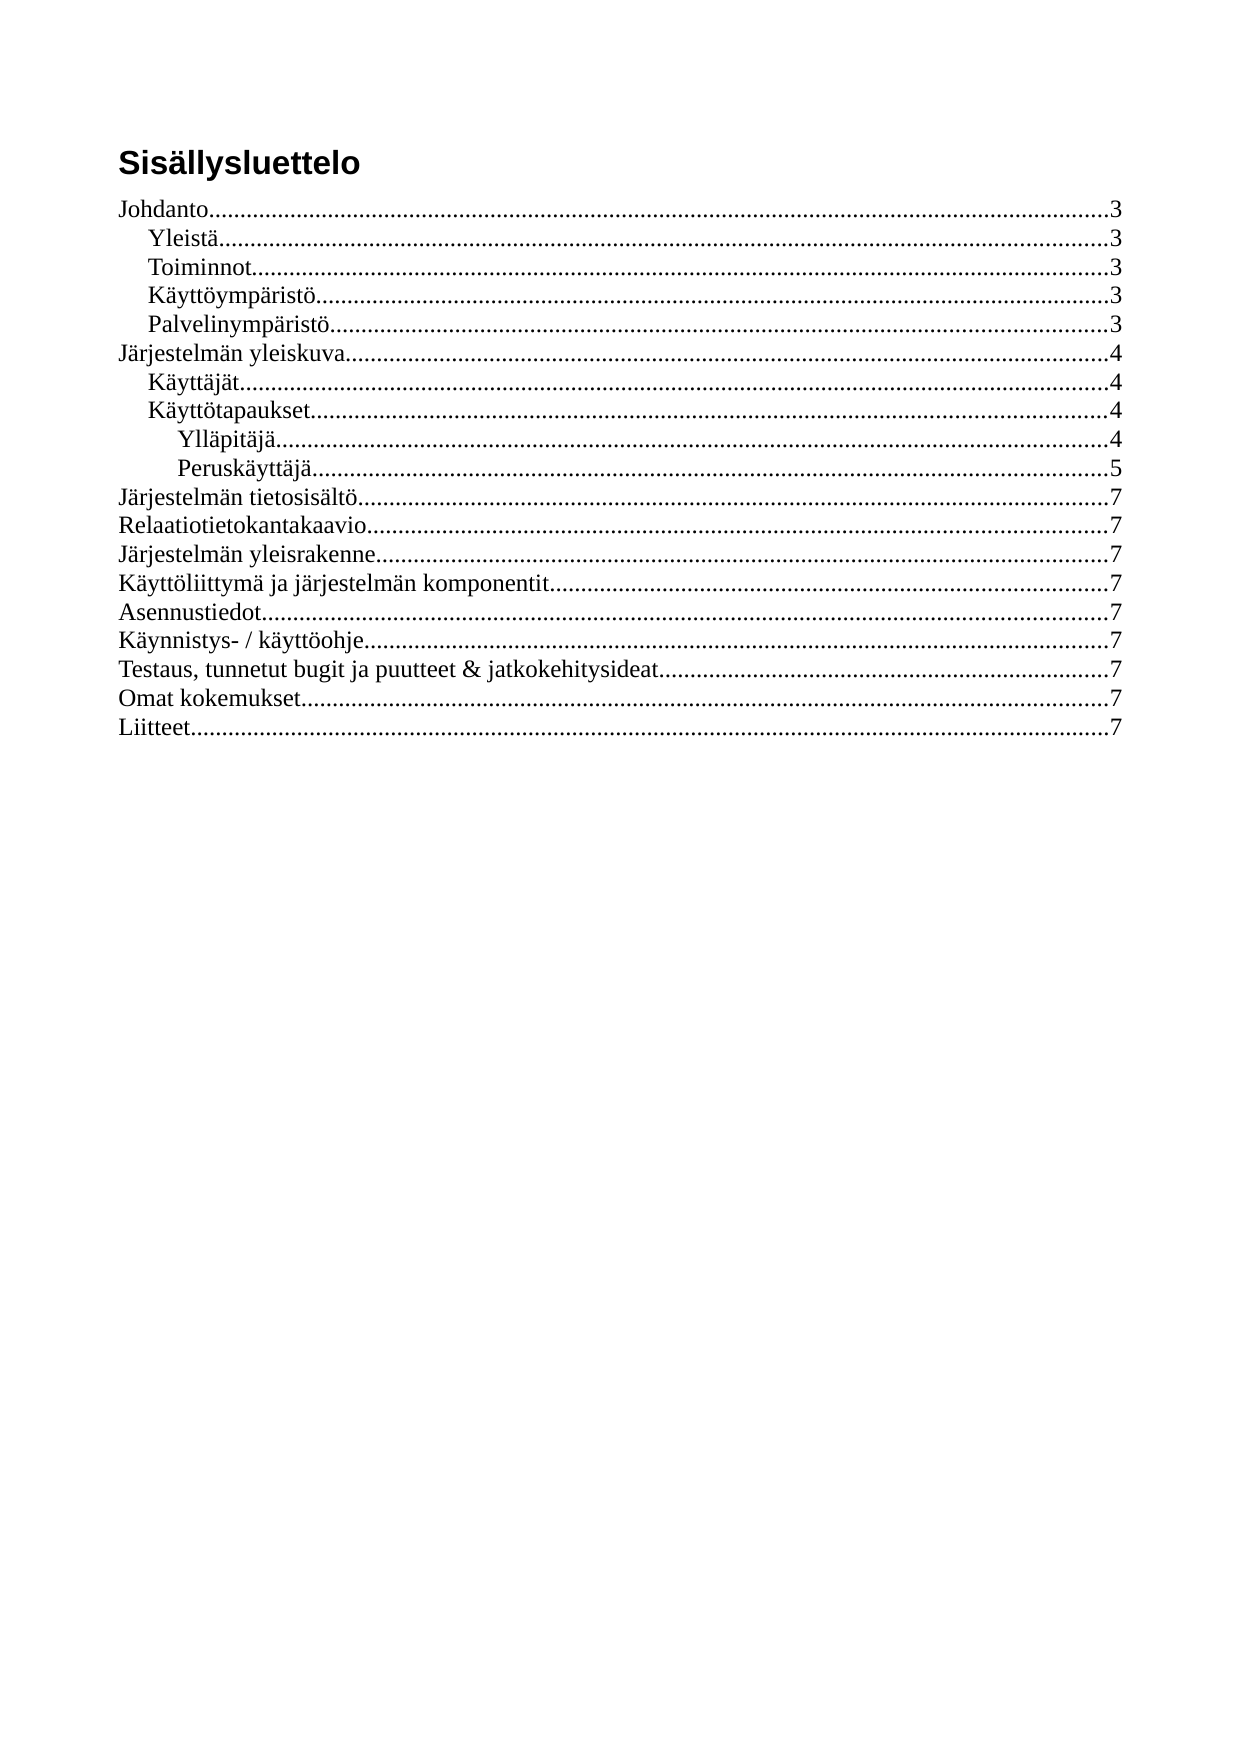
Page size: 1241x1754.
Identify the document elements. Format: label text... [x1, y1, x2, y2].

text Johdanto 3 [118, 194, 1122, 223]
text Käynnistys- / käyttöohje 7 [118, 625, 1122, 654]
text Käyttötapaukset 4 [148, 395, 1122, 424]
text Liitteet 7 [118, 712, 1122, 740]
text Palvelinympäristö 3 [148, 309, 1122, 338]
text Peruskäyttäjä 5 [177, 453, 1122, 482]
text Käyttäjät 4 [148, 367, 1122, 395]
text Järjestelmän yleisrakenne 7 [118, 539, 1122, 568]
text Ylläpitäjä 4 [177, 424, 1122, 453]
text Omat kokemukset 7 [118, 683, 1122, 712]
text Asennustiedot 7 [118, 597, 1122, 625]
text Yleistä 3 [148, 223, 1122, 252]
text Relaatiotietokantakaavio 7 [118, 510, 1122, 539]
text Järjestelmän tietosisältö 7 [118, 482, 1122, 510]
text Järjestelmän yleiskuva 4 [118, 338, 1122, 367]
text Testaus, tunnetut bugit ja puutteet & jatkokehitysideat 7 [118, 654, 1122, 683]
text Toiminnot 3 [148, 252, 1122, 280]
text Käyttöympäristö 3 [148, 280, 1122, 309]
text Käyttöliittymä ja järjestelmän komponentit 7 [118, 568, 1122, 597]
subtitle Sisällysluettelo [118, 143, 1122, 182]
